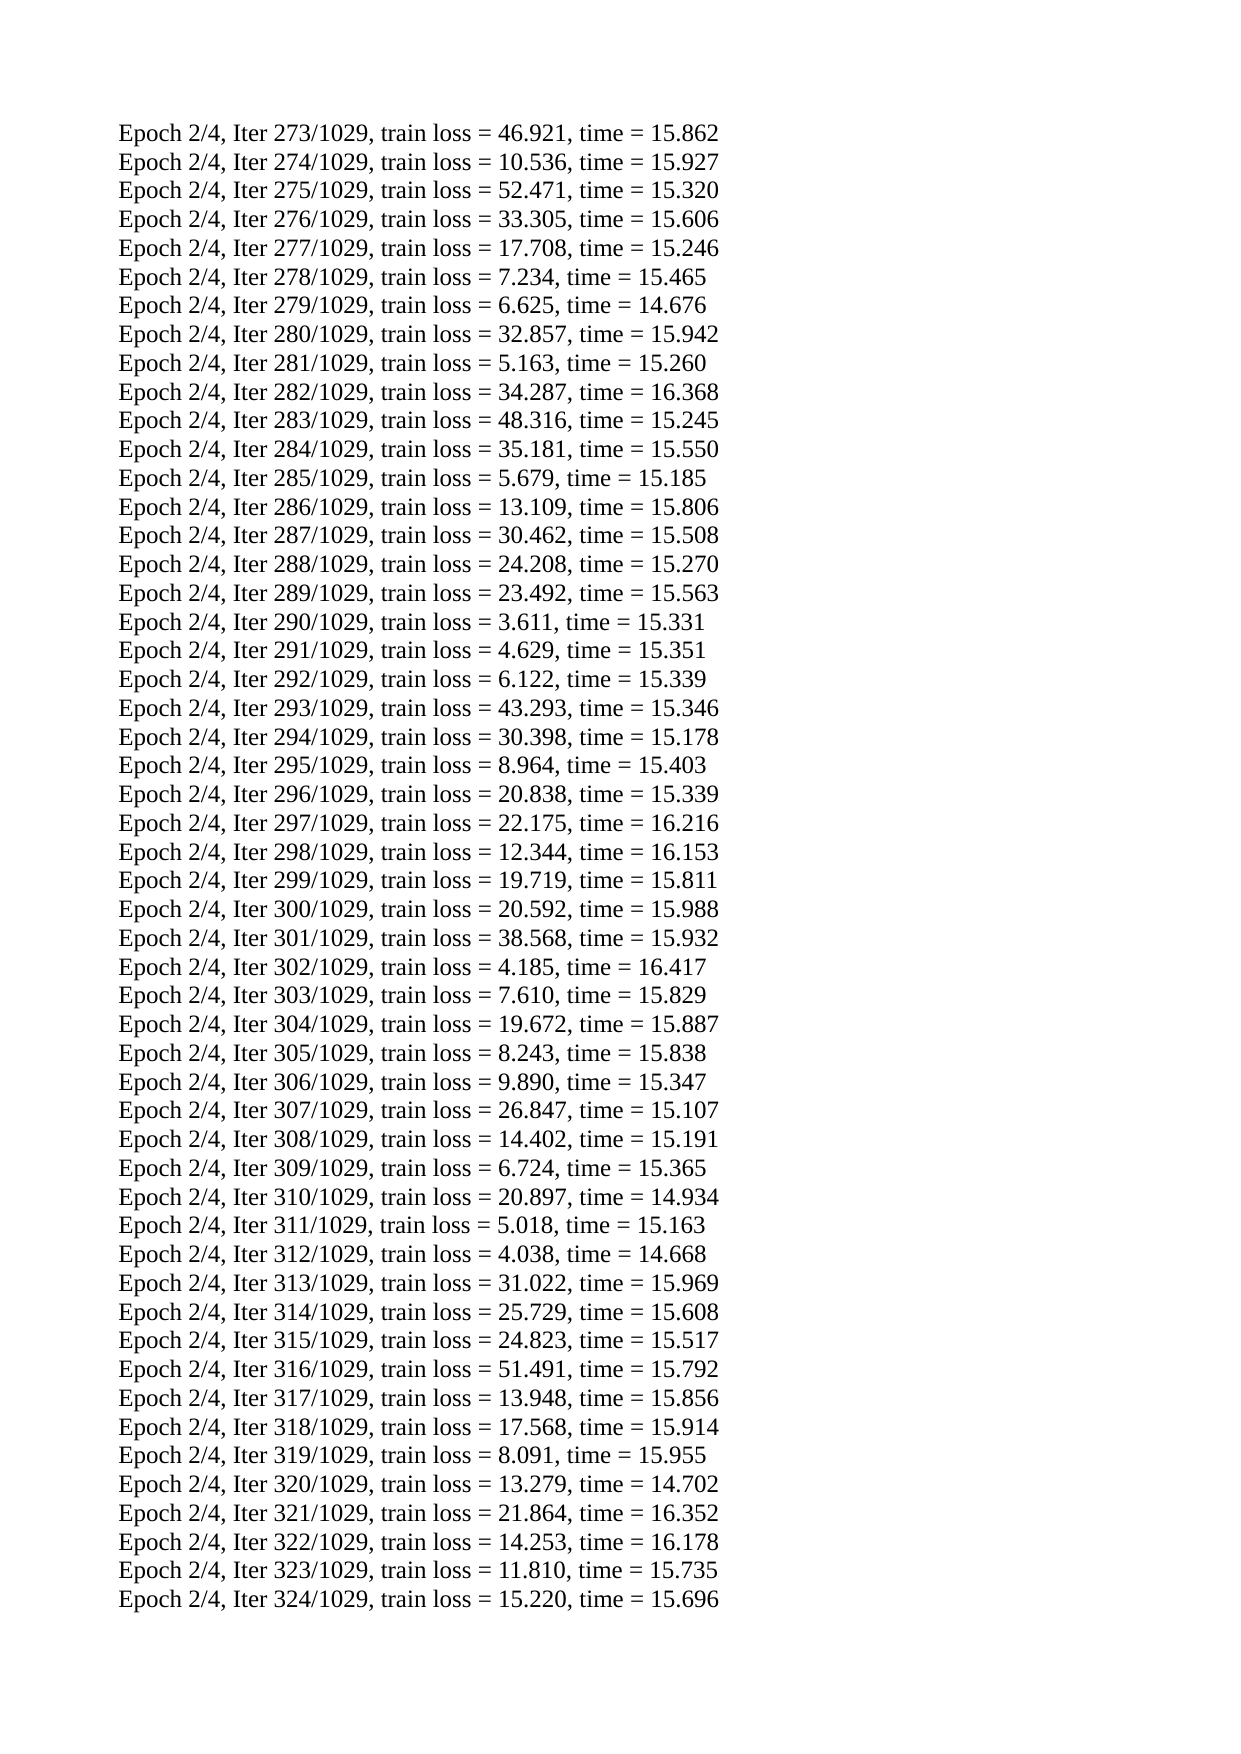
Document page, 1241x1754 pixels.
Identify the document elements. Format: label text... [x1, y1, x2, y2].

text Epoch 2/4, Iter 276/1029, train loss = 33.305, time = 15.606 [118, 204, 1122, 233]
text Epoch 2/4, Iter 290/1029, train loss = 3.611, time = 15.331 [118, 607, 1122, 636]
text Epoch 2/4, Iter 303/1029, train loss = 7.610, time = 15.829 [118, 981, 1122, 1009]
text Epoch 2/4, Iter 315/1029, train loss = 24.823, time = 15.517 [118, 1326, 1122, 1354]
text Epoch 2/4, Iter 294/1029, train loss = 30.398, time = 15.178 [118, 722, 1122, 751]
text Epoch 2/4, Iter 283/1029, train loss = 48.316, time = 15.245 [118, 406, 1122, 434]
text Epoch 2/4, Iter 320/1029, train loss = 13.279, time = 14.702 [118, 1469, 1122, 1498]
text Epoch 2/4, Iter 307/1029, train loss = 26.847, time = 15.107 [118, 1096, 1122, 1124]
text Epoch 2/4, Iter 308/1029, train loss = 14.402, time = 15.191 [118, 1124, 1122, 1153]
text Epoch 2/4, Iter 301/1029, train loss = 38.568, time = 15.932 [118, 923, 1122, 952]
text Epoch 2/4, Iter 284/1029, train loss = 35.181, time = 15.550 [118, 434, 1122, 463]
text Epoch 2/4, Iter 275/1029, train loss = 52.471, time = 15.320 [118, 176, 1122, 204]
text Epoch 2/4, Iter 277/1029, train loss = 17.708, time = 15.246 [118, 233, 1122, 262]
text Epoch 2/4, Iter 318/1029, train loss = 17.568, time = 15.914 [118, 1412, 1122, 1441]
text Epoch 2/4, Iter 313/1029, train loss = 31.022, time = 15.969 [118, 1268, 1122, 1297]
text Epoch 2/4, Iter 281/1029, train loss = 5.163, time = 15.260 [118, 348, 1122, 377]
text Epoch 2/4, Iter 282/1029, train loss = 34.287, time = 16.368 [118, 377, 1122, 406]
text Epoch 2/4, Iter 321/1029, train loss = 21.864, time = 16.352 [118, 1498, 1122, 1527]
text Epoch 2/4, Iter 305/1029, train loss = 8.243, time = 15.838 [118, 1038, 1122, 1067]
text Epoch 2/4, Iter 280/1029, train loss = 32.857, time = 15.942 [118, 319, 1122, 348]
text Epoch 2/4, Iter 311/1029, train loss = 5.018, time = 15.163 [118, 1211, 1122, 1239]
text Epoch 2/4, Iter 293/1029, train loss = 43.293, time = 15.346 [118, 693, 1122, 722]
text Epoch 2/4, Iter 300/1029, train loss = 20.592, time = 15.988 [118, 894, 1122, 923]
text Epoch 2/4, Iter 286/1029, train loss = 13.109, time = 15.806 [118, 492, 1122, 521]
text Epoch 2/4, Iter 291/1029, train loss = 4.629, time = 15.351 [118, 636, 1122, 664]
text Epoch 2/4, Iter 285/1029, train loss = 5.679, time = 15.185 [118, 463, 1122, 492]
text Epoch 2/4, Iter 287/1029, train loss = 30.462, time = 15.508 [118, 521, 1122, 549]
text Epoch 2/4, Iter 292/1029, train loss = 6.122, time = 15.339 [118, 664, 1122, 693]
text Epoch 2/4, Iter 306/1029, train loss = 9.890, time = 15.347 [118, 1067, 1122, 1096]
text Epoch 2/4, Iter 314/1029, train loss = 25.729, time = 15.608 [118, 1297, 1122, 1326]
text Epoch 2/4, Iter 304/1029, train loss = 19.672, time = 15.887 [118, 1009, 1122, 1038]
text Epoch 2/4, Iter 279/1029, train loss = 6.625, time = 14.676 [118, 291, 1122, 319]
text Epoch 2/4, Iter 322/1029, train loss = 14.253, time = 16.178 [118, 1527, 1122, 1556]
text Epoch 2/4, Iter 323/1029, train loss = 11.810, time = 15.735 [118, 1556, 1122, 1584]
text Epoch 2/4, Iter 295/1029, train loss = 8.964, time = 15.403 [118, 751, 1122, 779]
text Epoch 2/4, Iter 274/1029, train loss = 10.536, time = 15.927 [118, 147, 1122, 176]
text Epoch 2/4, Iter 296/1029, train loss = 20.838, time = 15.339 [118, 779, 1122, 808]
text Epoch 2/4, Iter 297/1029, train loss = 22.175, time = 16.216 [118, 808, 1122, 837]
text Epoch 2/4, Iter 278/1029, train loss = 7.234, time = 15.465 [118, 262, 1122, 291]
text Epoch 2/4, Iter 273/1029, train loss = 46.921, time = 15.862 [118, 118, 1122, 147]
text Epoch 2/4, Iter 324/1029, train loss = 15.220, time = 15.696 [118, 1584, 1122, 1613]
text Epoch 2/4, Iter 317/1029, train loss = 13.948, time = 15.856 [118, 1383, 1122, 1412]
text Epoch 2/4, Iter 298/1029, train loss = 12.344, time = 16.153 [118, 837, 1122, 866]
text Epoch 2/4, Iter 309/1029, train loss = 6.724, time = 15.365 [118, 1153, 1122, 1182]
text Epoch 2/4, Iter 288/1029, train loss = 24.208, time = 15.270 [118, 549, 1122, 578]
text Epoch 2/4, Iter 316/1029, train loss = 51.491, time = 15.792 [118, 1354, 1122, 1383]
text Epoch 2/4, Iter 310/1029, train loss = 20.897, time = 14.934 [118, 1182, 1122, 1211]
text Epoch 2/4, Iter 299/1029, train loss = 19.719, time = 15.811 [118, 866, 1122, 894]
text Epoch 2/4, Iter 312/1029, train loss = 4.038, time = 14.668 [118, 1239, 1122, 1268]
text Epoch 2/4, Iter 319/1029, train loss = 8.091, time = 15.955 [118, 1441, 1122, 1469]
text Epoch 2/4, Iter 289/1029, train loss = 23.492, time = 15.563 [118, 578, 1122, 607]
text Epoch 2/4, Iter 302/1029, train loss = 4.185, time = 16.417 [118, 952, 1122, 981]
